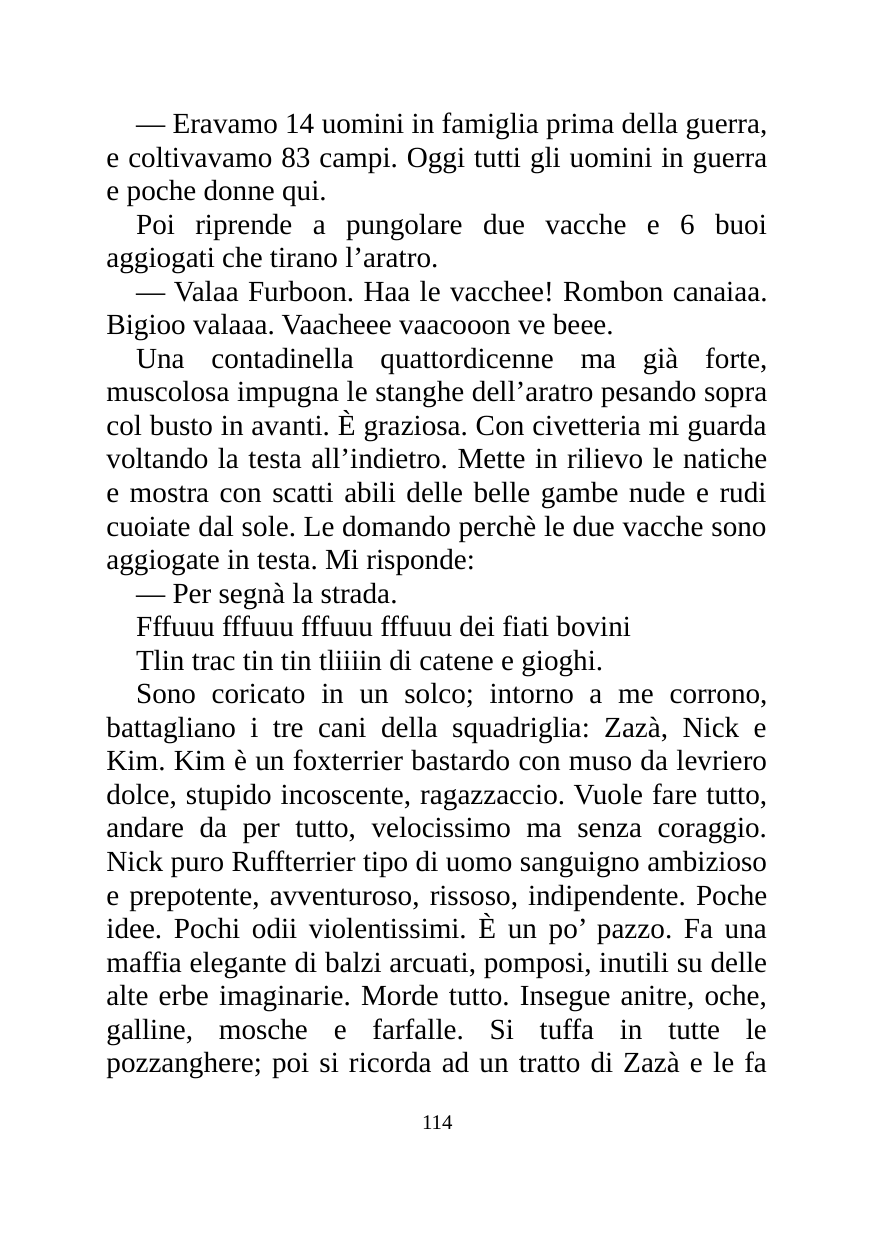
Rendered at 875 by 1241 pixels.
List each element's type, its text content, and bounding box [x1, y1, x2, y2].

text Sono coricato in un solco; intorno a me corrono, battagliano i tre cani della squadriglia: Zazà, Nick e Kim. Kim è un foxterrier bastardo con muso da levriero dolce, stupido incoscente, ragazzaccio. Vuole fare tutto, andare da per tutto, velocissimo ma senza coraggio. Nick puro Ruffterrier tipo di uomo sanguigno ambizioso e prepotente, avventuroso, rissoso, indipendente. Poche idee. Pochi odii violentissimi. È un po’ pazzo. Fa una maffia elegante di balzi arcuati, pomposi, inutili su delle alte erbe imaginarie. Morde tutto. Insegue anitre, oche, galline, mosche e farfalle. Si tuffa in tutte le pozzanghere; poi si ricorda ad un tratto di Zazà e le fa [106, 676, 768, 1079]
text Tlin trac tin tin tliiiin di catene e gioghi. [106, 643, 768, 676]
text Fffuuu fffuuu fffuuu fffuuu dei fiati bovini [106, 609, 768, 643]
text Una contadinella quattordicenne ma già forte, muscolosa impugna le stanghe dell’aratro pesando sopra col busto in avanti. È graziosa. Con civetteria mi guarda voltando la testa all’indietro. Mette in rilievo le natiche e mostra con scatti abili delle belle gambe nude e rudi cuoiate dal sole. Le domando perchè le due vacche sono aggiogate in testa. Mi risponde: [106, 341, 768, 576]
text — Eravamo 14 uomini in famiglia prima della guerra, e coltivavamo 83 campi. Oggi tutti gli uomini in guerra e poche donne qui. [106, 106, 768, 207]
text Poi riprende a pungolare due vacche e 6 buoi aggiogati che tirano l’aratro. [106, 207, 768, 274]
text — Valaa Furboon. Haa le vacchee! Rombon canaiaa. Bigioo valaaa. Vaacheee vaacooon ve beee. [106, 274, 768, 341]
text — Per segnà la strada. [106, 576, 768, 609]
